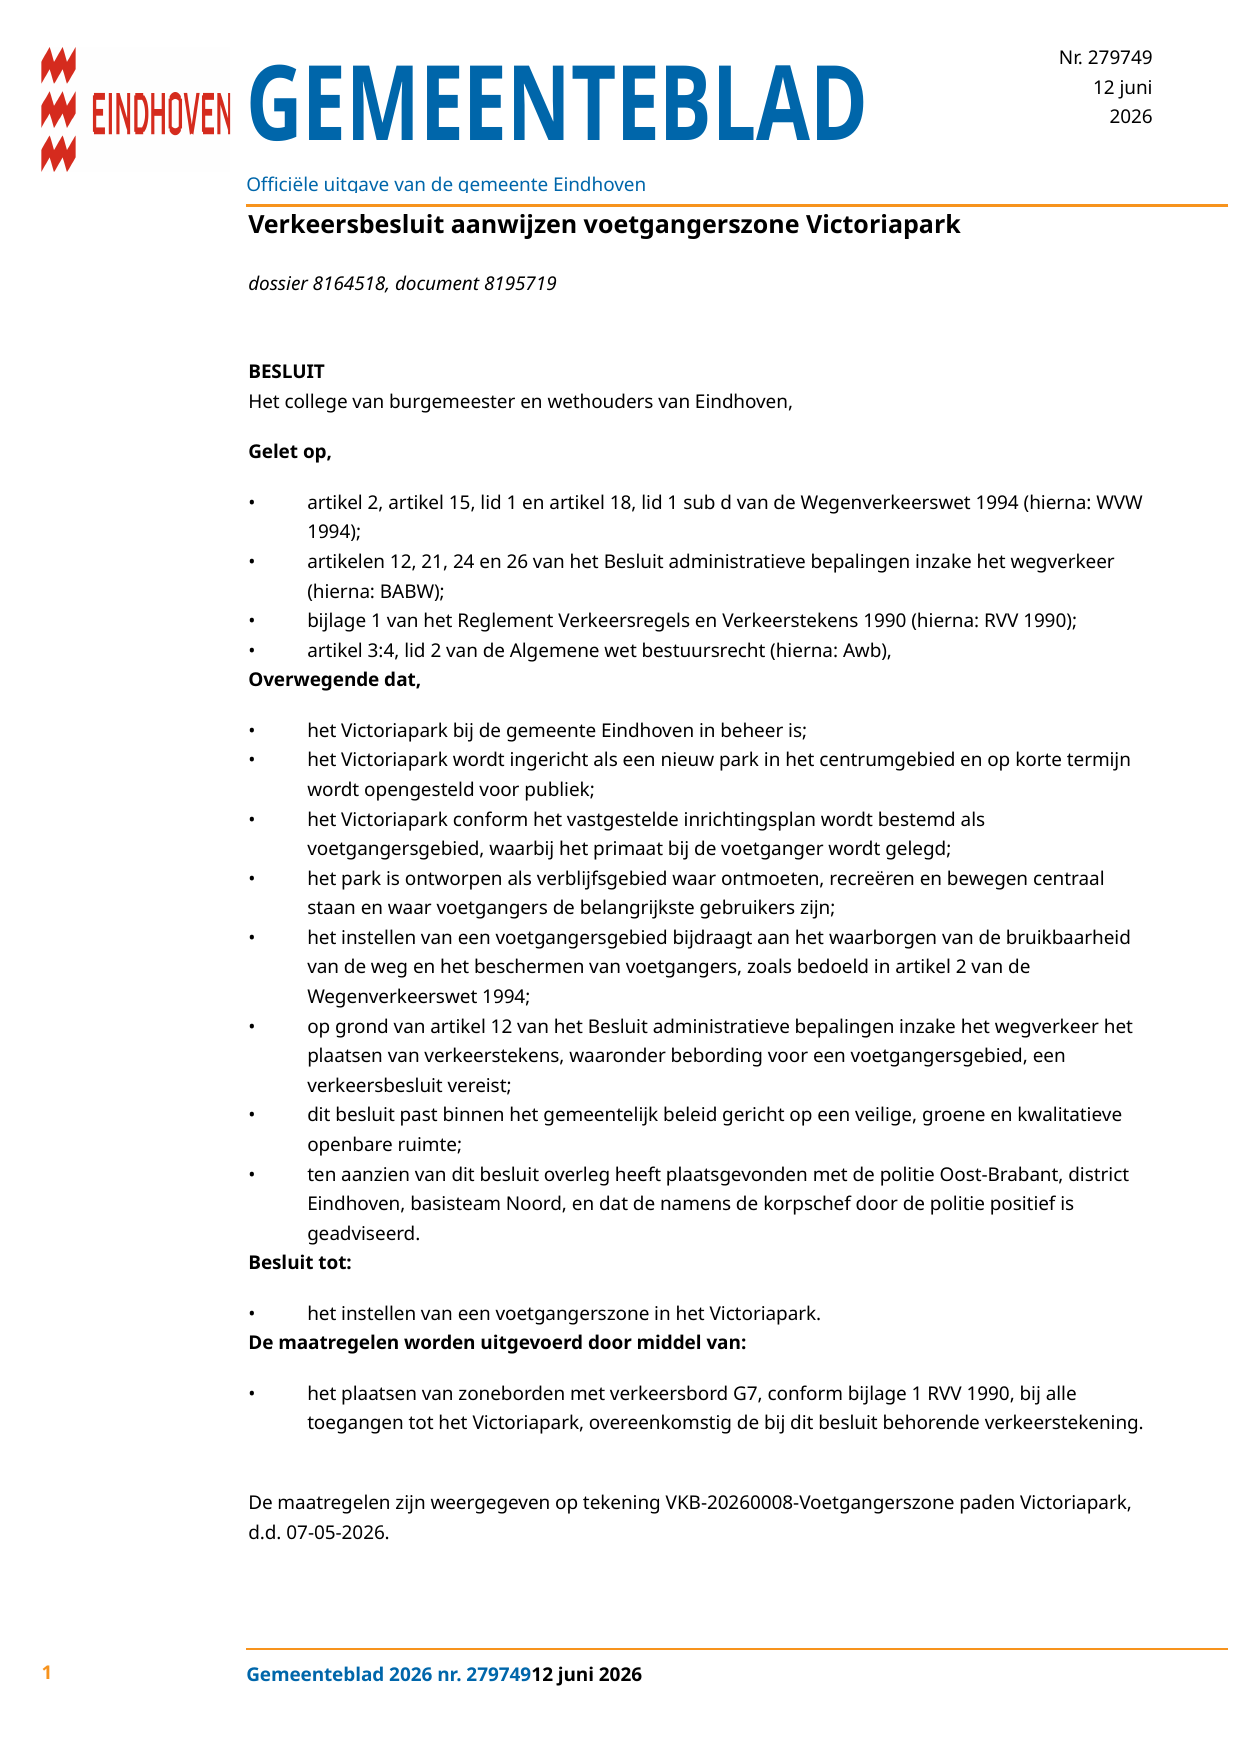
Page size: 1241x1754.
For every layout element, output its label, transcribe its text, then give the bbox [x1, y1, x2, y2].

list op grond van artikel 12 van het Besluit administratieve bepalingen inzake het wegverkeer het plaatsen van verkeerstekens, waaronder bebording voor een voetgangersgebied, een verkeersbesluit vereist; [248, 1013, 1152, 1098]
list dit besluit past binnen het gemeentelijk beleid gericht op een veilige, groene en kwalitatieve openbare ruimte; [248, 1102, 1152, 1157]
text De maatregelen worden uitgevoerd door middel van: [248, 1329, 1152, 1355]
list het Victoriapark wordt ingericht als een nieuw park in het centrumgebied en op korte termijn wordt opengesteld voor publiek; [248, 747, 1152, 802]
list artikel 2, artikel 15, lid 1 en artikel 18, lid 1 sub d van de Wegenverkeerswet 1994 (hierna: WVW 1994); [248, 489, 1152, 544]
list het park is ontworpen als verblijfsgebied waar ontmoeten, recreëren en bewegen centraal staan en waar voetgangers de belangrijkste gebruikers zijn; [248, 865, 1152, 920]
text dossier 8164518, document 8195719 [248, 270, 1152, 296]
text Het college van burgemeester en wethouders van Eindhoven, [248, 388, 1152, 414]
list het Victoriapark conform het vastgestelde inrichtingsplan wordt bestemd als voetgangersgebied, waarbij het primaat bij de voetganger wordt gelegd; [248, 806, 1152, 861]
picture [41, 47, 231, 172]
text De maatregelen zijn weergegeven op tekening VKB-20260008-Voetgangerszone paden Victoriapark, d.d. 07-05-2026. [248, 1489, 1152, 1545]
text BESLUIT [248, 359, 1152, 384]
list het instellen van een voetgangersgebied bijdraagt aan het waarborgen van de bruikbaarheid van de weg en het beschermen van voetgangers, zoals bedoeld in artikel 2 van de Wegenverkeerswet 1994; [248, 924, 1152, 1009]
list het plaatsen van zoneborden met verkeersbord G7, conform bijlage 1 RVV 1990, bij alle toegangen tot het Victoriapark, overeenkomstig de bij dit besluit behorende verkeerstekening. [248, 1380, 1152, 1435]
list het instellen van een voetgangerszone in het Victoriapark. [248, 1300, 1152, 1326]
text Gelet op, [248, 439, 1152, 464]
list bijlage 1 van het Reglement Verkeersregels en Verkeerstekens 1990 (hierna: RVV 1990); [248, 607, 1152, 633]
text Verkeersbesluit aanwijzen voetgangerszone Victoriapark [248, 207, 1152, 241]
list artikelen 12, 21, 24 en 26 van het Besluit administratieve bepalingen inzake het wegverkeer (hierna: BABW); [248, 548, 1152, 604]
list het Victoriapark bij de gemeente Eindhoven in beheer is; [248, 717, 1152, 743]
text Besluit tot: [248, 1249, 1152, 1275]
text Overwegende dat, [248, 667, 1152, 692]
list ten aanzien van dit besluit overleg heeft plaatsgevonden met de politie Oost-Brabant, district Eindhoven, basisteam Noord, en dat de namens de korpschef door de politie positief is geadviseerd. [248, 1161, 1152, 1246]
list artikel 3:4, lid 2 van de Algemene wet bestuursrecht (hierna: Awb), [248, 637, 1152, 663]
